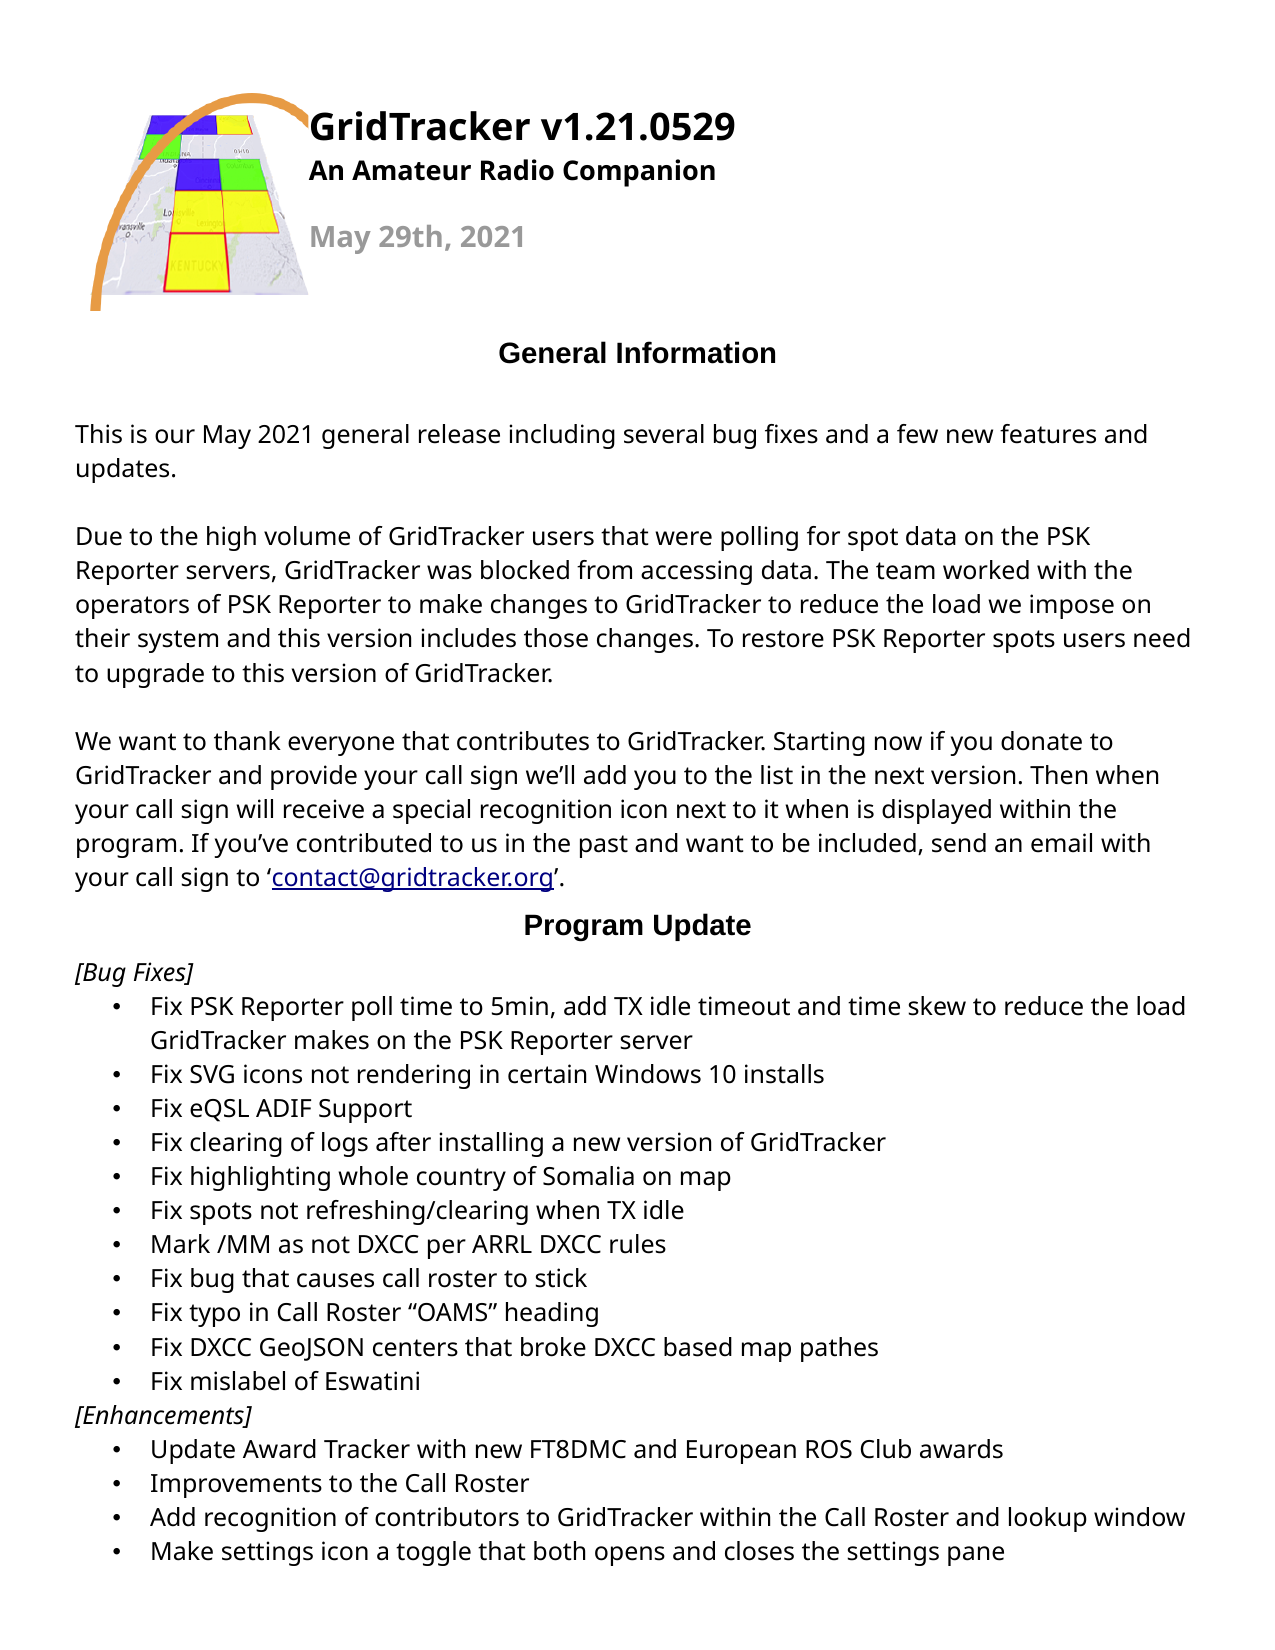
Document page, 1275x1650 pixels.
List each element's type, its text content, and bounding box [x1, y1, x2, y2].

list Improvements to the Call Roster [112, 1465, 1200, 1499]
list Fix bug that causes call roster to stick [112, 1261, 1200, 1295]
picture [89, 91, 309, 311]
text [Bug Fixes] [75, 954, 1200, 988]
text We want to thank everyone that contributes to GridTracker. Starting now if you donate to GridTracker and provide your call sign we’ll add you to the list in the next version. Then when your call sign will receive a special recognition icon next to it when is displayed within the program. If you’ve contributed to us in the past and want to be included, send an email with your call sign to ‘contact@gridtracker.org’. [75, 723, 1200, 894]
list Fix mislabel of Eswatini [112, 1363, 1200, 1397]
text [Enhancements] [75, 1397, 1200, 1431]
list Fix DXCC GeoJSON centers that broke DXCC based map pathes [112, 1329, 1200, 1363]
subtitle [75, 100, 89, 188]
subtitle General Information [75, 336, 1200, 370]
subtitle [75, 216, 89, 256]
list Fix highlighting whole country of Somalia on map [112, 1159, 1200, 1193]
list Fix spots not refreshing/clearing when TX idle [112, 1193, 1200, 1227]
list Fix clearing of logs after installing a new version of GridTracker [112, 1125, 1200, 1159]
list Update Award Tracker with new FT8DMC and European ROS Club awards [112, 1431, 1200, 1465]
list Fix SVG icons not rendering in certain Windows 10 installs [112, 1057, 1200, 1091]
text This is our May 2021 general release including several bug fixes and a few new features and updates. [75, 417, 1200, 485]
list Add recognition of contributors to GridTracker within the Call Roster and lookup window [112, 1499, 1200, 1533]
list Fix eQSL ADIF Support [112, 1091, 1200, 1125]
subtitle GridTracker ​v1.21.0529 An Amateur Radio Companion [309, 100, 1200, 188]
list Mark /MM as not DXCC per ARRL DXCC rules [112, 1227, 1200, 1261]
text Due to the high volume of GridTracker users that were polling for spot data on the PSK Reporter servers, GridTracker was blocked from accessing data. The team worked with the operators of PSK Reporter to make changes to GridTracker to reduce the load we impose on their system and this version includes those changes. To restore PSK Reporter spots users need to upgrade to this version of GridTracker. [75, 519, 1200, 689]
list Fix typo in Call Roster “OAMS” heading [112, 1295, 1200, 1329]
subtitle May 29th, 2021 [309, 216, 1200, 256]
list Fix PSK Reporter poll time to 5min, add TX idle timeout and time skew to reduce the load GridTracker makes on the PSK Reporter server [112, 988, 1200, 1057]
list Make settings icon a toggle that both opens and closes the settings pane [112, 1533, 1200, 1568]
subtitle Program Update [75, 908, 1200, 942]
